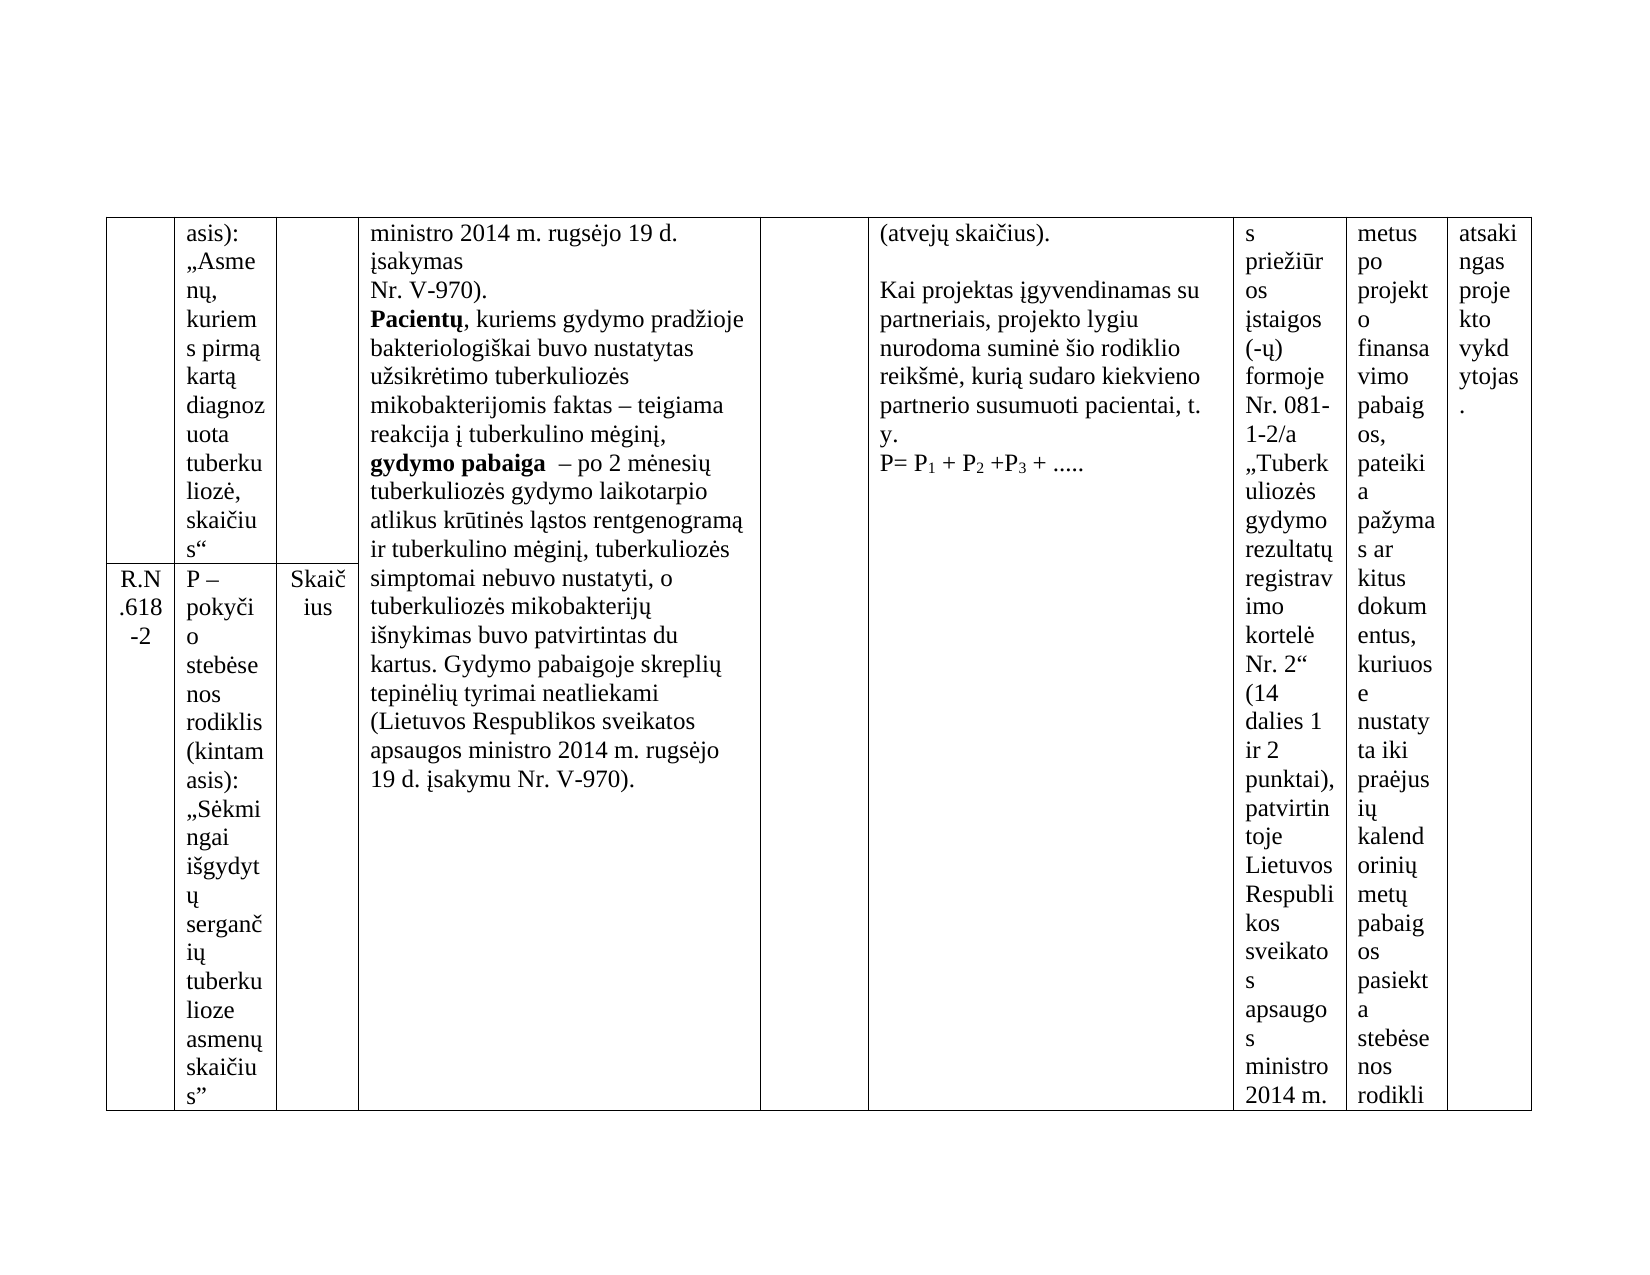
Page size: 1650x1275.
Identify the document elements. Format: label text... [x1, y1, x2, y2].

table_cell ministro 2014 m. rugsėjo 19 d. įsakymas Nr. V-970). Pacientų, kuriems gydymo pradžioje bakteriologiškai buvo nustatytas užsikrėtimo tuberkuliozės mikobakterijomis faktas – teigiama reakcija į tuberkulino mėginį, gydymo pabaiga – po 2 mėnesių tuberkuliozės gydymo laikotarpio atlikus krūtinės ląstos rentgenogramą ir tuberkulino mėginį, tuberkuliozės simptomai nebuvo nustatyti, o tuberkuliozės mikobakterijų išnykimas buvo patvirtintas du kartus. Gydymo pabaigoje skreplių tepinėlių tyrimai neatliekami (Lietuvos Respublikos sveikatos apsaugos ministro 2014 m. rugsėjo 19 d. įsakymu Nr. V-970). [359, 218, 760, 1110]
table_cell [761, 218, 868, 1110]
table_cell P – pokyčio stebėsenos rodiklis (kintamasis): „Sėkmingai išgydytų sergančių tuberkulioze asmenų skaičius” [175, 564, 276, 1110]
table_cell (atvejų skaičius). Kai projektas įgyvendinamas su partneriais, projekto lygiu nurodoma suminė šio rodiklio reikšmė, kurią sudaro kiekvieno partnerio susumuoti pacientai, t. y. P= P1 + P2 +P3 + ..... [869, 218, 1233, 1110]
table_cell [277, 218, 358, 563]
table_cell [107, 218, 174, 563]
table_cell atsakingas projekto vykdytojas. [1448, 218, 1531, 1110]
table_cell asis): „Asmenų, kuriems pirmą kartą diagnozuota tuberkuliozė, skaičius“ [175, 218, 276, 563]
table_cell Skaičius [277, 564, 358, 1110]
table_cell metus po projekto finansavimo pabaigos, pateikia pažymas ar kitus dokumentus, kuriuose nustatyta iki praėjusių kalendorinių metų pabaigos pasiekta stebėsenos rodikli [1347, 218, 1447, 1110]
table_cell R.N.618-2 [107, 564, 174, 1110]
table_cell s priežiūros įstaigos (-ų) formoje Nr. 081-1-2/a „Tuberkuliozės gydymo rezultatų registravimo kortelė Nr. 2“ (14 dalies 1 ir 2 punktai), patvirtintoje Lietuvos Respublikos sveikatos apsaugos ministro 2014 m. [1234, 218, 1346, 1110]
